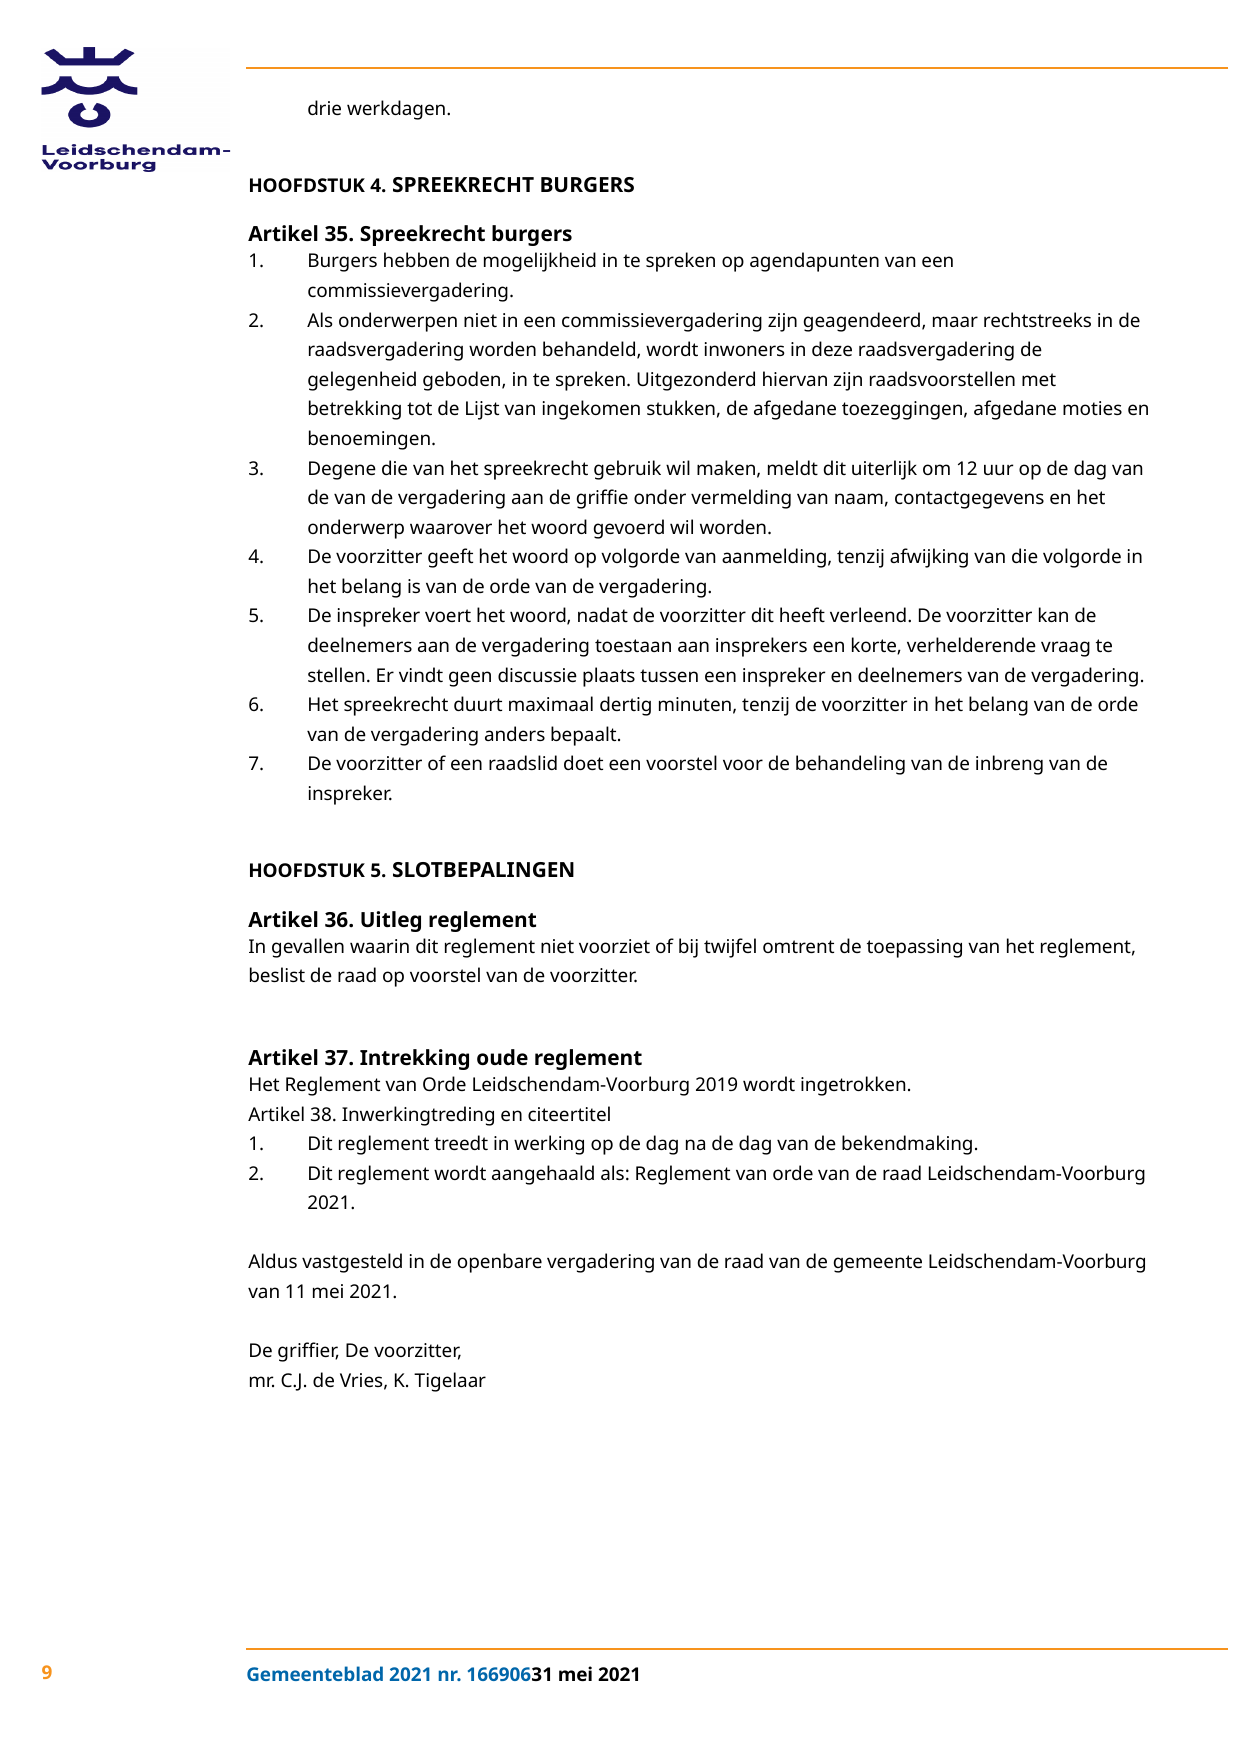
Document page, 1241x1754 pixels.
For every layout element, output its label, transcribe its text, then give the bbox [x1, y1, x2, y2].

text HOOFDSTUK 5. SLOTBEPALINGEN [248, 855, 1152, 884]
text Artikel 35. Spreekrecht burgers [248, 219, 1152, 248]
list De voorzitter geeft het woord op volgorde van aanmelding, tenzij afwijking van die volgorde in het belang is van de orde van de vergadering. [248, 543, 1152, 599]
list Burgers hebben de mogelijkheid in te spreken op agendapunten van een commissievergadering. [248, 248, 1152, 303]
list De inspreker voert het woord, nadat de voorzitter dit heeft verleend. De voorzitter kan de deelnemers aan de vergadering toestaan aan insprekers een korte, verhelderende vraag te stellen. Er vindt geen discussie plaats tussen een inspreker en deelnemers van de vergadering. [248, 603, 1152, 688]
list Als onderwerpen niet in een commissievergadering zijn geagendeerd, maar rechtstreeks in de raadsvergadering worden behandeld, wordt inwoners in deze raadsvergadering de gelegenheid geboden, in te spreken. Uitgezonderd hiervan zijn raadsvoorstellen met betrekking tot de Lijst van ingekomen stukken, de afgedane toezeggingen, afgedane moties en benoemingen. [248, 307, 1152, 451]
text Aldus vastgesteld in de openbare vergadering van de raad van de gemeente Leidschendam-Voorburg van 11 mei 2021. [248, 1249, 1152, 1304]
text In gevallen waarin dit reglement niet voorziet of bij twijfel omtrent de toepassing van het reglement, beslist de raad op voorstel van de voorzitter. [248, 933, 1152, 988]
list drie werkdagen. [248, 95, 1152, 121]
text HOOFDSTUK 4. SPREEKRECHT BURGERS [248, 170, 1152, 198]
list Degene die van het spreekrecht gebruik wil maken, meldt dit uiterlijk om 12 uur op de dag van de van de vergadering aan de griffie onder vermelding van naam, contactgegevens en het onderwerp waarover het woord gevoerd wil worden. [248, 455, 1152, 540]
text De griffier, De voorzitter, [248, 1337, 1152, 1363]
list Dit reglement wordt aangehaald als: Reglement van orde van de raad Leidschendam-Voorburg 2021. [248, 1160, 1152, 1215]
text Artikel 37. Intrekking oude reglement [248, 1043, 1152, 1071]
list Dit reglement treedt in werking op de dag na de dag van de bekendmaking. [248, 1130, 1152, 1156]
list Het spreekrecht duurt maximaal dertig minuten, tenzij de voorzitter in het belang van de orde van de vergadering anders bepaalt. [248, 691, 1152, 747]
list De voorzitter of een raadslid doet een voorstel voor de behandeling van de inbreng van de inspreker. [248, 751, 1152, 806]
text Artikel 36. Uitleg reglement [248, 905, 1152, 933]
text Het Reglement van Orde Leidschendam-Voorburg 2019 wordt ingetrokken. [248, 1071, 1152, 1097]
text Artikel 38. Inwerkingtreding en citeertitel [248, 1101, 1152, 1126]
text mr. C.J. de Vries, K. Tigelaar [248, 1367, 1152, 1393]
picture [41, 47, 231, 172]
